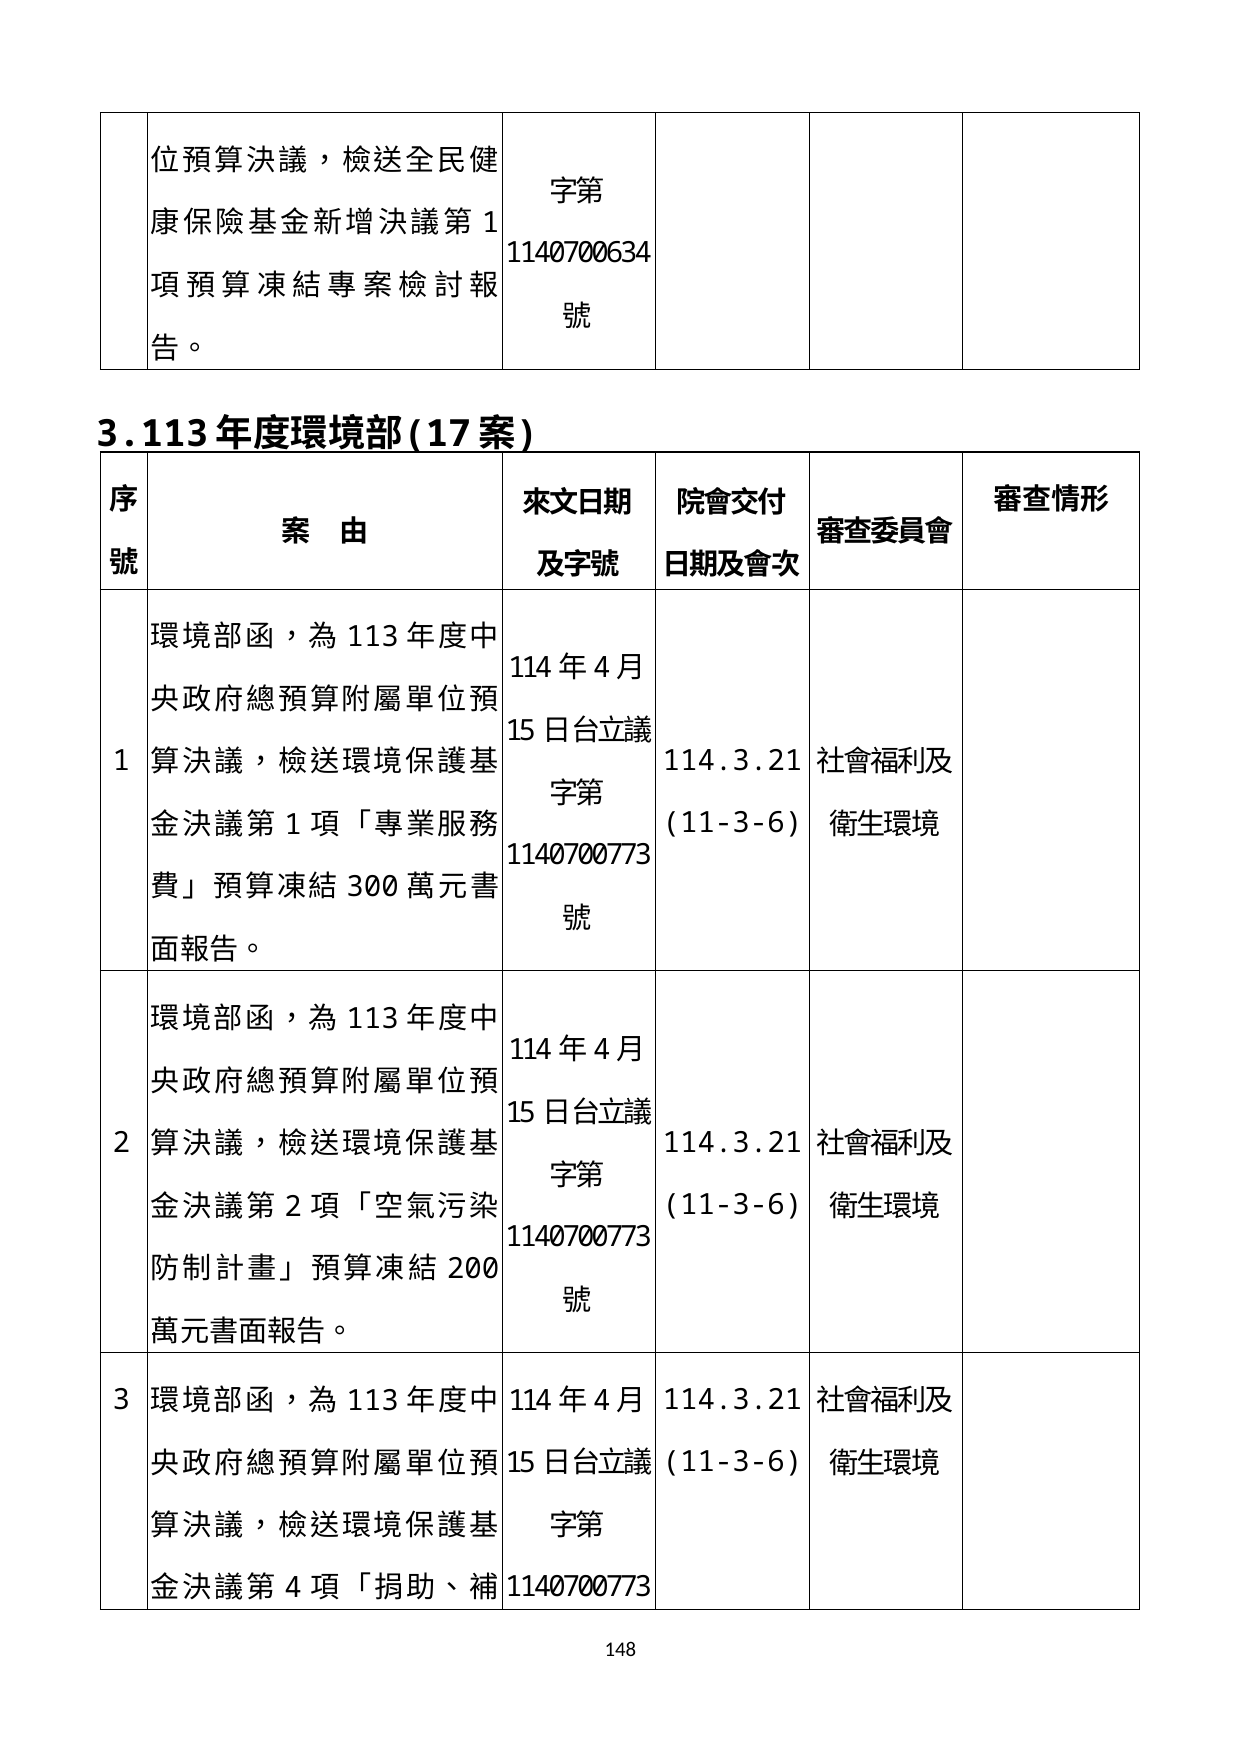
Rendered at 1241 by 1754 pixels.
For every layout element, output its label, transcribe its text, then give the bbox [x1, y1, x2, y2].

table_cell 114年4月15日台立議字第1140700773號 [503, 971, 655, 1352]
table_cell 環境部函，為113年度中央政府總預算附屬單位預算決議，檢送環境保護基金決議第1項「專業服務費」預算凍結300萬元書面報告。 [148, 590, 502, 970]
table_header 來文日期 及字號 [503, 453, 655, 588]
table_header 序號 [101, 453, 147, 588]
table_cell [963, 1353, 1139, 1609]
table_header 院會交付 日期及會次 [656, 453, 809, 588]
table_cell [656, 113, 809, 369]
table_cell [963, 971, 1139, 1352]
table_cell 社會福利及 衛生環境 [810, 590, 962, 970]
table_header 審查委員會 [810, 453, 962, 588]
table_cell 114.3.21 (11-3-6) [656, 1353, 809, 1609]
table_cell [101, 1353, 147, 1609]
table_cell [963, 113, 1139, 369]
table_cell 環境部函，為113年度中央政府總預算附屬單位預算決議，檢送環境保護基金決議第2項「空氣污染防制計畫」預算凍結200萬元書面報告。 [148, 971, 502, 1352]
table_cell 114.3.21 (11-3-6) [656, 971, 809, 1352]
table_cell 114年4月15日台立議字第1140700773號 [503, 590, 655, 970]
table_header 案 由 [148, 453, 502, 588]
list 113年度環境部(17案) [24, 389, 1122, 451]
table_header 審查情形 [963, 453, 1139, 588]
table_cell 社會福利及 衛生環境 [810, 1353, 962, 1609]
table_cell 114年4月15日台立議字第1140700773 [503, 1353, 655, 1609]
table_cell 位預算決議，檢送全民健康保險基金新增決議第1項預算凍結專案檢討報告。 [148, 113, 502, 369]
table_cell 字第1140700634號 [503, 113, 655, 369]
table_cell [101, 971, 147, 1352]
table_cell [810, 113, 962, 369]
table_cell 114.3.21 (11-3-6) [656, 590, 809, 970]
table_cell 環境部函，為113年度中央政府總預算附屬單位預算決議，檢送環境保護基金決議第4項「捐助、補 [148, 1353, 502, 1609]
table_cell [101, 113, 147, 369]
table_cell [963, 590, 1139, 970]
table_cell [101, 590, 147, 970]
table_cell 社會福利及 衛生環境 [810, 971, 962, 1352]
